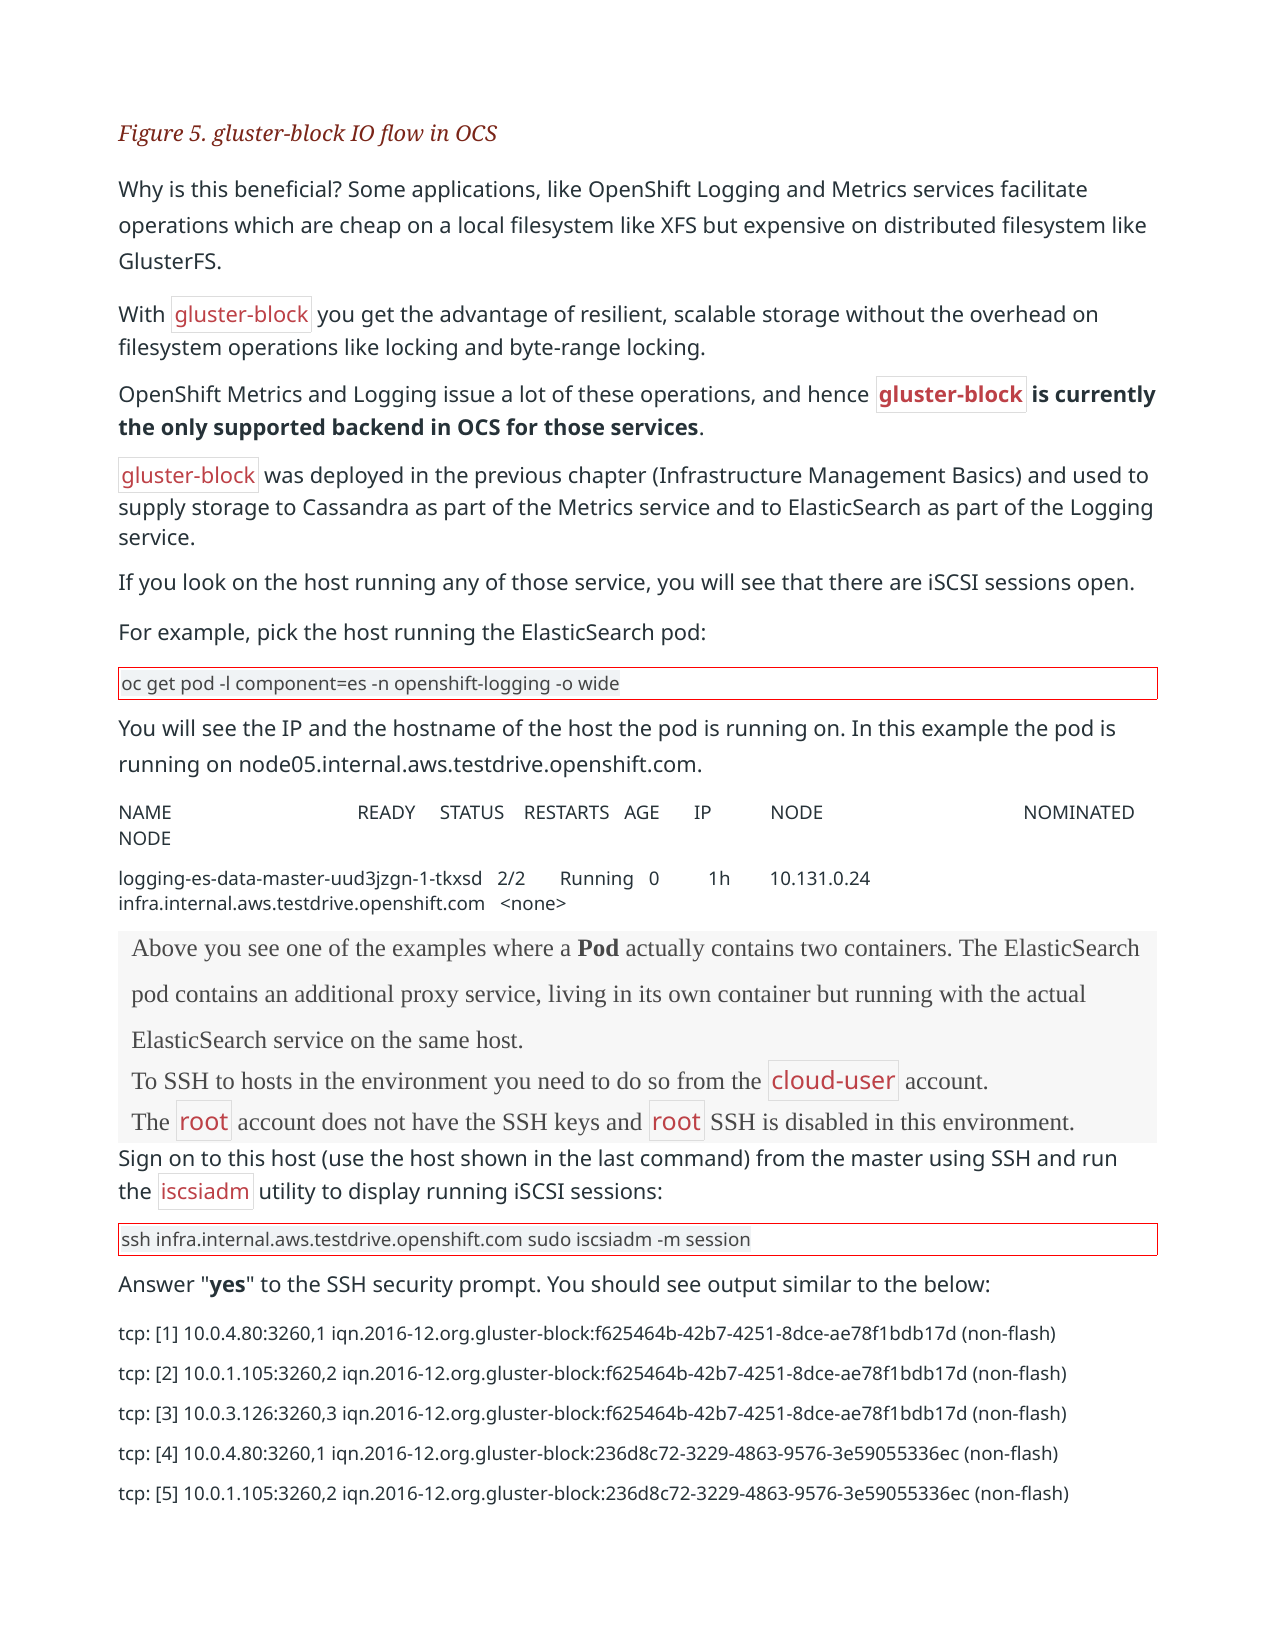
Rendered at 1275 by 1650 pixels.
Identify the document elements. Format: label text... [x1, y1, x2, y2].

text ssh infra.internal.aws.testdrive.openshift.com sudo iscsiadm -m session [119, 1224, 1157, 1255]
text gluster-block was deployed in the previous chapter (Infrastructure Management Basics) and used to supply storage to Cassandra as part of the Metrics service and to ElasticSearch as part of the Logging service. [118, 457, 1157, 552]
text Answer "yes" to the SSH security prompt. You should see output similar to the below: [118, 1269, 1157, 1299]
text For example, pick the host running the ElasticSearch pod: [118, 617, 1157, 647]
text With gluster-block you get the advantage of resilient, scalable storage without the overhead on filesystem operations like locking and byte-range locking. [118, 296, 1157, 362]
text tcp: [5] 10.0.1.105:3260,2 iqn.2016-12.org.gluster-block:236d8c72-3229-4863-9576-3e59055336ec (non-flash) [118, 1480, 1157, 1506]
table_header [118, 1057, 131, 1143]
text Figure 5. gluster-block IO flow in OCS [118, 118, 1157, 148]
text logging-es-data-master-uud3jzgn-1-tkxsd 2/2 Running 0 1h 10.131.0.24 infra.internal.aws.testdrive.openshift.com <none> [118, 865, 1157, 916]
text tcp: [3] 10.0.3.126:3260,3 iqn.2016-12.org.gluster-block:f625464b-42b7-4251-8dce-ae78f1bdb17d (non-flash) [118, 1400, 1157, 1426]
table_header Above you see one of the examples where a Pod actually contains two containers. The ElasticSearch pod contains an additional proxy service, living in its own container but running with the actual ElasticSearch service on the same host. [131, 931, 1157, 1057]
text You will see the IP and the hostname of the host the pod is running on. In this example the pod is running on node05.internal.aws.testdrive.openshift.com. [118, 713, 1157, 779]
text OpenShift Metrics and Logging issue a lot of these operations, and hence gluster-block is currently the only supported backend in OCS for those services. [118, 376, 1157, 442]
text tcp: [2] 10.0.1.105:3260,2 iqn.2016-12.org.gluster-block:f625464b-42b7-4251-8dce-ae78f1bdb17d (non-flash) [118, 1360, 1157, 1385]
table_header [118, 931, 131, 1057]
text If you look on the host running any of those service, you will see that there are iSCSI sessions open. [118, 567, 1157, 596]
text oc get pod -l component=es -n openshift-logging -o wide [119, 668, 1157, 699]
table_header To SSH to hosts in the environment you need to do so from the cloud-user account. The root account does not have the SSH keys and root SSH is disabled in this environment. [131, 1057, 1157, 1143]
text Why is this beneficial? Some applications, like OpenShift Logging and Metrics services facilitate operations which are cheap on a local filesystem like XFS but expensive on distributed filesystem like GlusterFS. [118, 174, 1157, 276]
text NAME READY STATUS RESTARTS AGE IP NODE NOMINATED NODE [118, 799, 1157, 850]
text tcp: [4] 10.0.4.80:3260,1 iqn.2016-12.org.gluster-block:236d8c72-3229-4863-9576-3e59055336ec (non-flash) [118, 1440, 1157, 1466]
text Sign on to this host (use the host shown in the last command) from the master using SSH and run the iscsiadm utility to display running iSCSI sessions: [118, 1143, 1157, 1209]
text tcp: [1] 10.0.4.80:3260,1 iqn.2016-12.org.gluster-block:f625464b-42b7-4251-8dce-ae78f1bdb17d (non-flash) [118, 1320, 1157, 1345]
